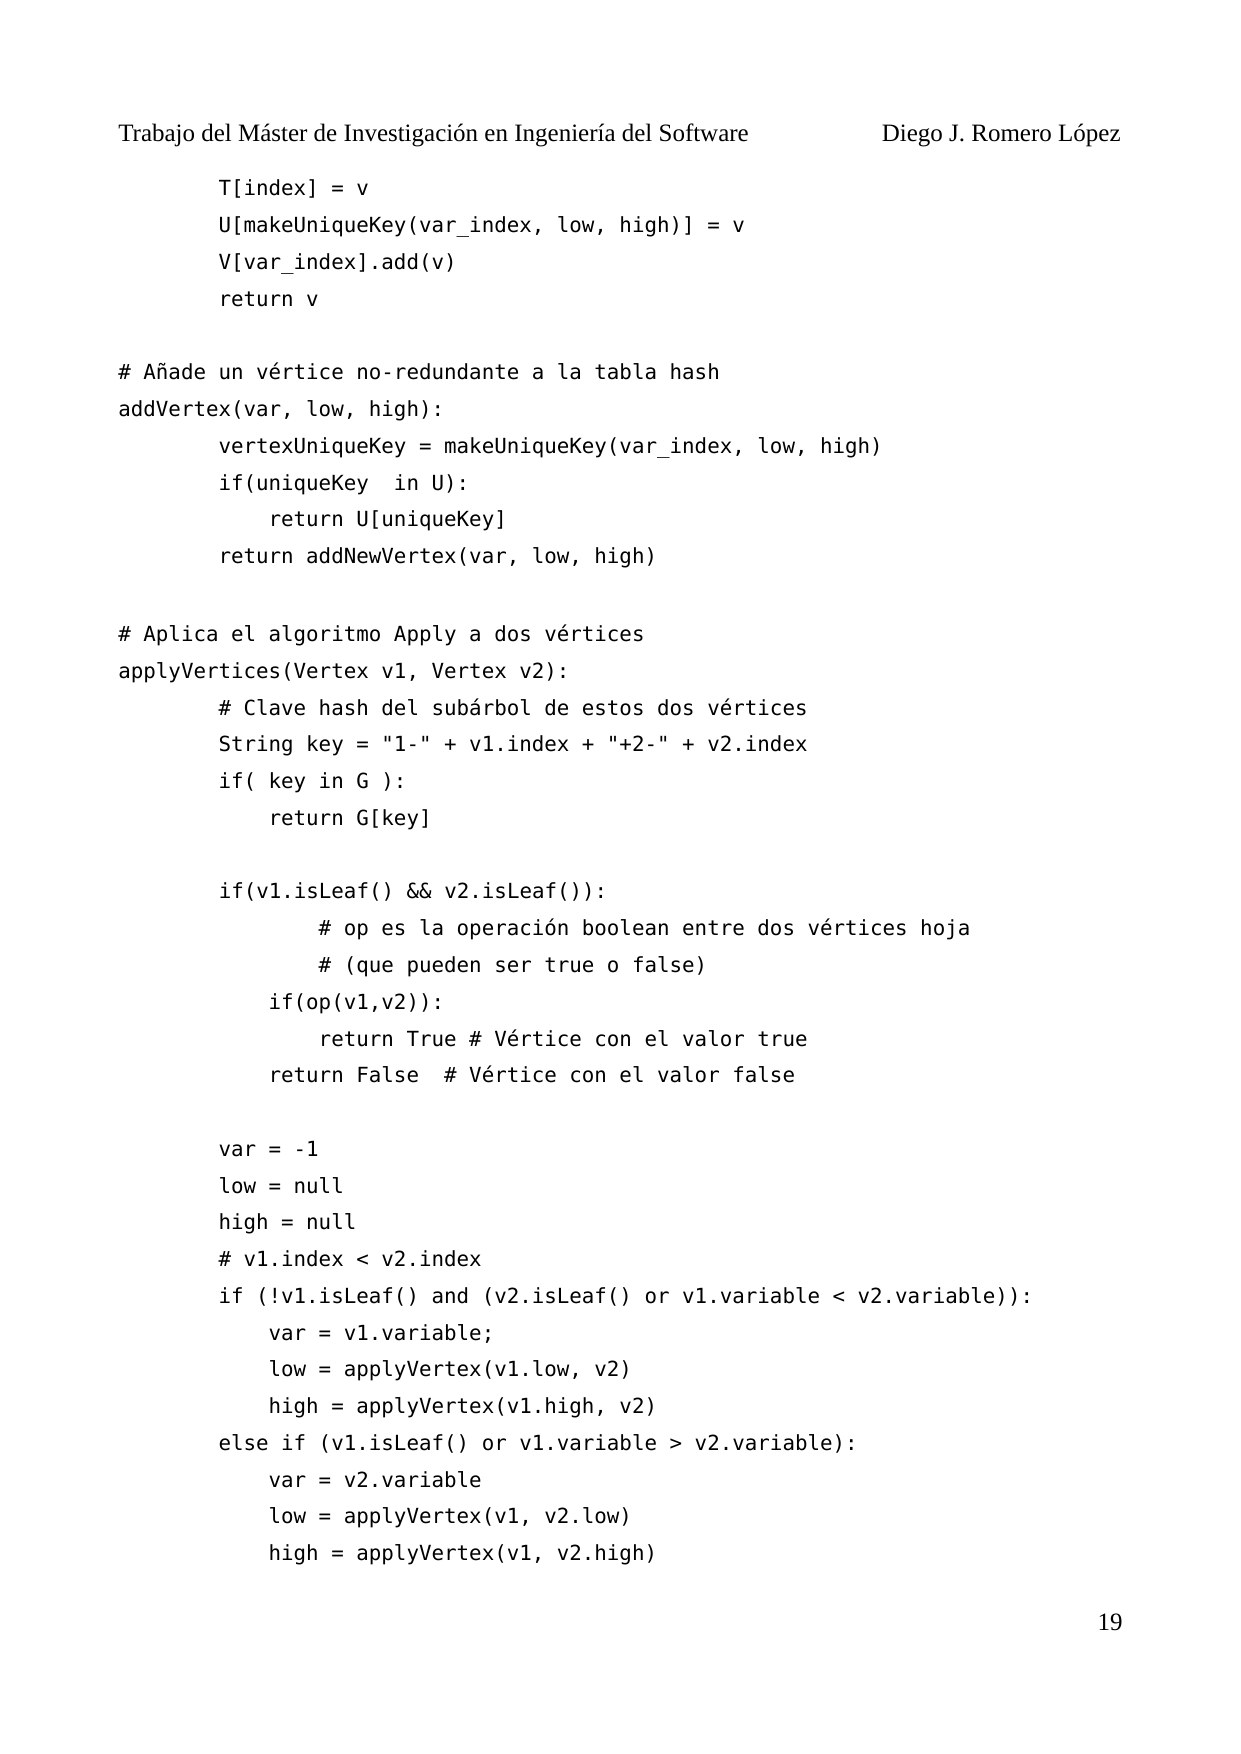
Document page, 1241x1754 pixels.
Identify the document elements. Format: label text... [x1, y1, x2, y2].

text low = applyVertex(v1, v2.low) [118, 1504, 1122, 1529]
text # Añade un vértice no-redundante a la tabla hash [118, 360, 1122, 384]
text # Aplica el algoritmo Apply a dos vértices [118, 622, 1122, 646]
text return U[uniqueKey] [118, 507, 1122, 532]
text low = null [118, 1174, 1122, 1198]
text # (que pueden ser true o false) [118, 953, 1122, 977]
text else if (v1.isLeaf() or v1.variable > v2.variable): [118, 1431, 1122, 1455]
text return True # Vértice con el valor true [118, 1027, 1122, 1051]
text vertexUniqueKey = makeUniqueKey(var_index, low, high) [118, 434, 1122, 458]
text high = applyVertex(v1.high, v2) [118, 1394, 1122, 1418]
text if (!v1.isLeaf() and (v2.isLeaf() or v1.variable < v2.variable)): [118, 1284, 1122, 1308]
text String key = "1-" + v1.index + "+2-" + v2.index [118, 732, 1122, 757]
text var = v2.variable [118, 1468, 1122, 1492]
text return v [118, 287, 1122, 311]
text addVertex(var, low, high): [118, 397, 1122, 421]
text var = -1 [118, 1137, 1122, 1161]
text T[index] = v [118, 176, 1122, 201]
text high = applyVertex(v1, v2.high) [118, 1541, 1122, 1566]
text applyVertices(Vertex v1, Vertex v2): [118, 659, 1122, 683]
text if( key in G ): [118, 769, 1122, 793]
text var = v1.variable; [118, 1321, 1122, 1345]
text if(uniqueKey in U): [118, 471, 1122, 495]
text V[var_index].add(v) [118, 250, 1122, 274]
text # v1.index < v2.index [118, 1247, 1122, 1271]
text # Clave hash del subárbol de estos dos vértices [118, 696, 1122, 720]
text if(v1.isLeaf() && v2.isLeaf()): [118, 879, 1122, 904]
text high = null [118, 1210, 1122, 1235]
text return False # Vértice con el valor false [118, 1063, 1122, 1088]
text U[makeUniqueKey(var_index, low, high)] = v [118, 213, 1122, 237]
text return G[key] [118, 806, 1122, 830]
text low = applyVertex(v1.low, v2) [118, 1357, 1122, 1382]
text return addNewVertex(var, low, high) [118, 544, 1122, 568]
text if(op(v1,v2)): [118, 990, 1122, 1014]
text # op es la operación boolean entre dos vértices hoja [118, 916, 1122, 941]
